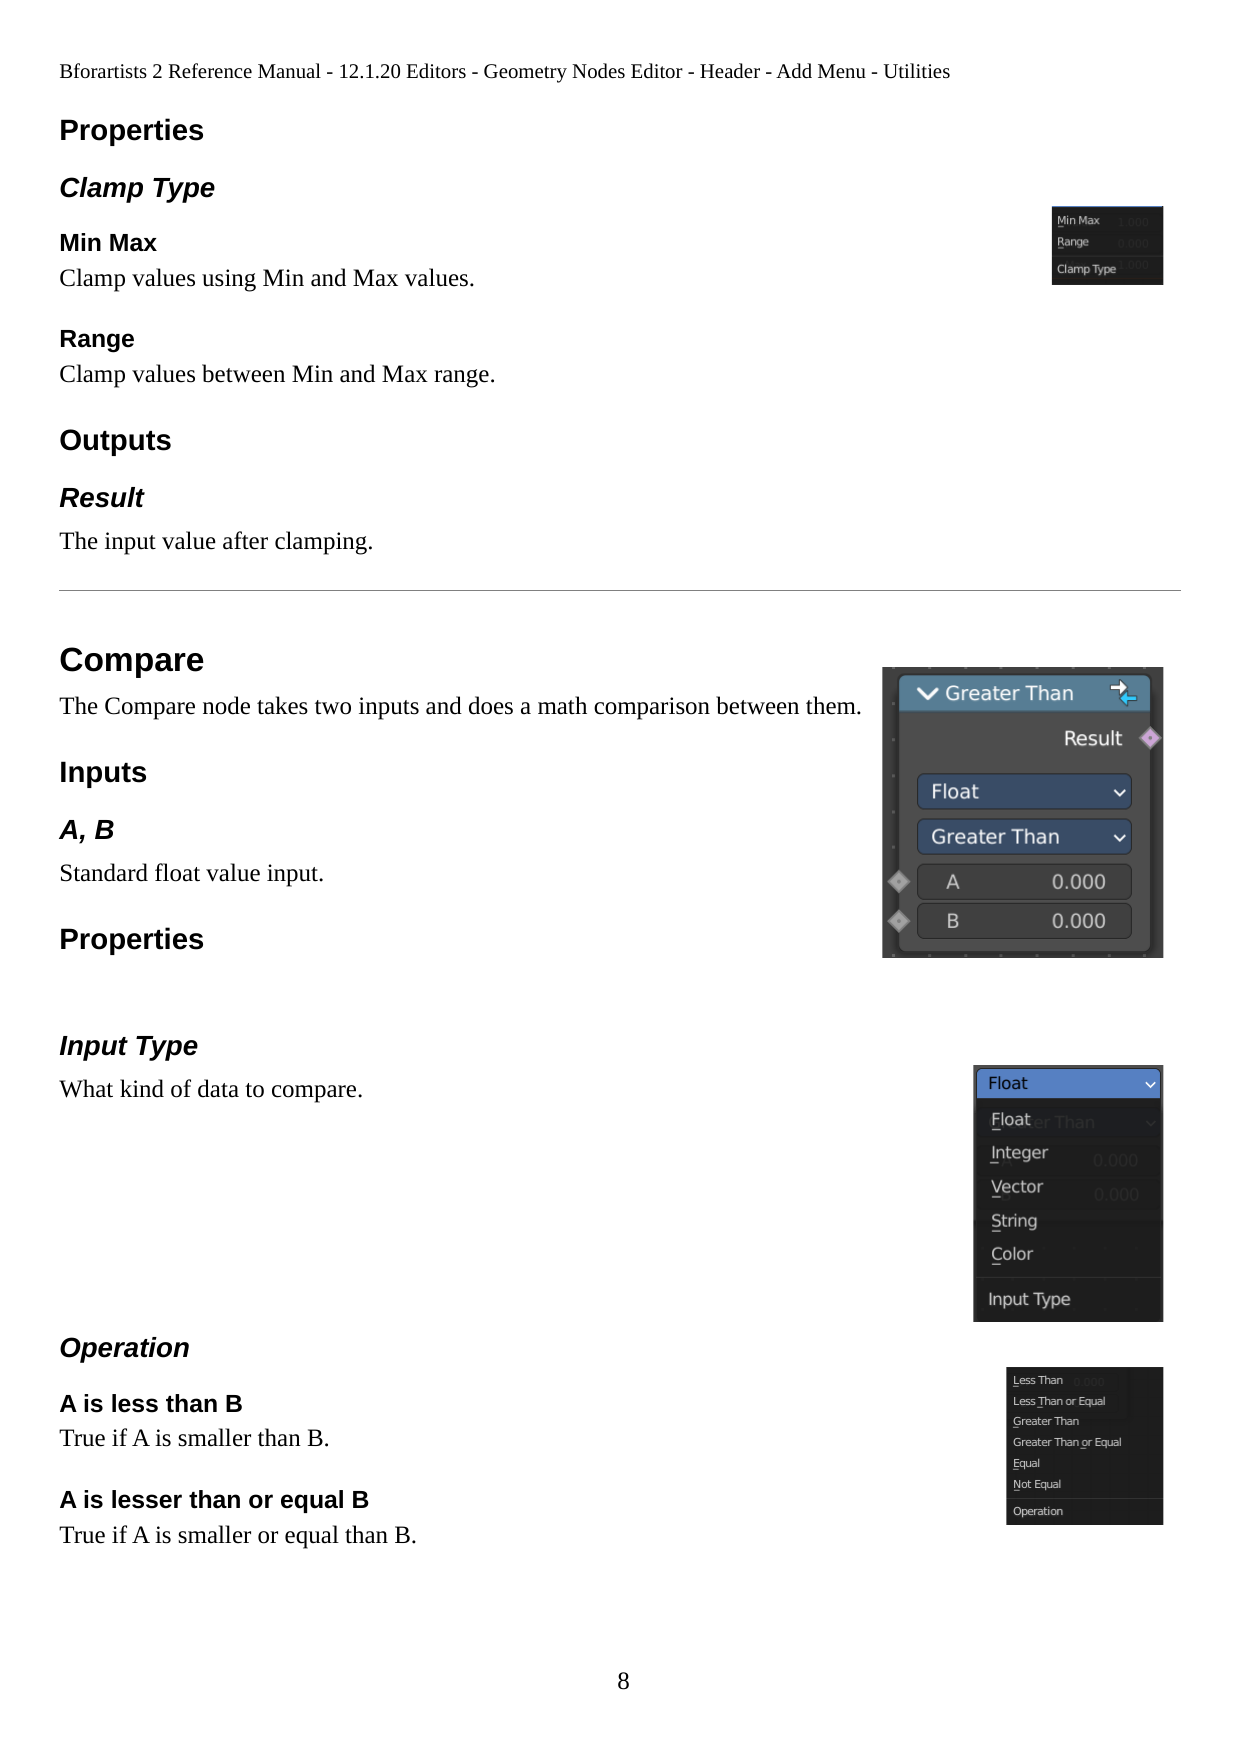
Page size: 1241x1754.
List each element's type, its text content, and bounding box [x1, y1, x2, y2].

picture [882, 667, 1164, 958]
subtitle A is less than B [59, 1389, 1006, 1417]
subtitle A is lesser than or equal B [59, 1485, 1006, 1513]
picture [1051, 206, 1164, 285]
text True if A is smaller than B. [59, 1423, 1006, 1452]
text The Compare node takes two inputs and does a math comparison between them. [59, 691, 882, 720]
subtitle [1164, 755, 1181, 789]
text Standard float value input. [59, 858, 882, 887]
subtitle [1164, 228, 1181, 257]
text True if A is smaller or equal than B. [59, 1520, 1181, 1548]
subtitle Compare [59, 640, 1181, 679]
subtitle [1164, 922, 1181, 956]
subtitle Range [59, 324, 1181, 353]
text The input value after clamping. [59, 526, 1181, 555]
subtitle [1164, 814, 1181, 846]
text Clamp values between Min and Max range. [59, 359, 1181, 388]
subtitle Result [59, 482, 1181, 514]
subtitle Properties [59, 113, 1181, 146]
subtitle Min Max [59, 228, 1051, 257]
text What kind of data to compare. [59, 1074, 973, 1103]
subtitle Inputs [59, 755, 882, 789]
subtitle [1164, 1389, 1181, 1417]
subtitle Operation [59, 1332, 1181, 1364]
picture [1006, 1367, 1164, 1525]
subtitle Input Type [59, 1029, 1181, 1061]
subtitle A, B [59, 814, 882, 846]
subtitle Clamp Type [59, 171, 1181, 203]
subtitle Properties [59, 922, 882, 956]
text Clamp values using Min and Max values. [59, 263, 1181, 292]
picture [973, 1065, 1164, 1322]
subtitle Outputs [59, 423, 1181, 457]
